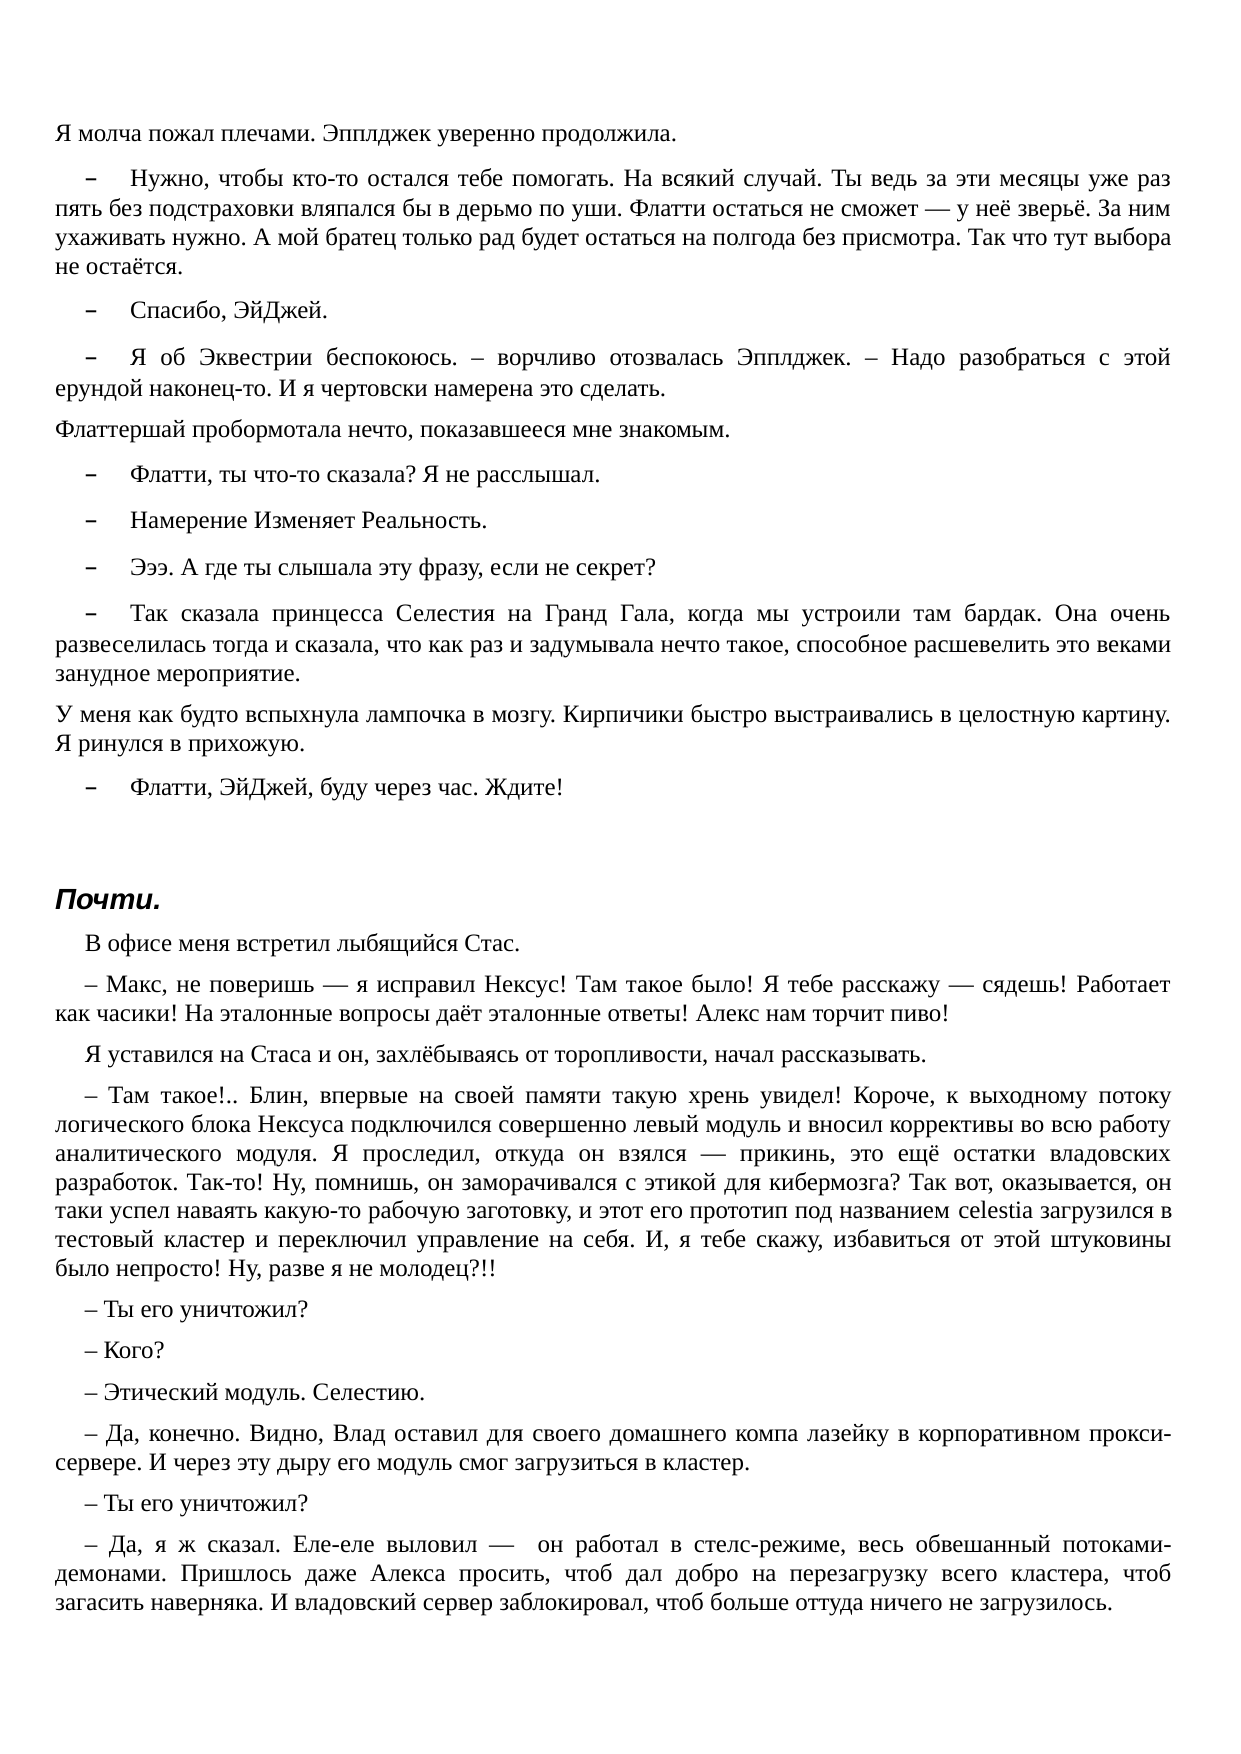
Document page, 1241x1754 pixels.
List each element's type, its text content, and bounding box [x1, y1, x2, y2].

list У меня как будто вспыхнула лампочка в мозгу. Кирпичики быстро выстраивались в целостную картину. Я ринулся в прихожую. [55, 699, 1172, 757]
text – Ты его уничтожил? [55, 1294, 1172, 1323]
list Спасибо, ЭйДжей. [55, 292, 1172, 326]
list Так сказала принцесса Селестия на Гранд Гала, когда мы устроили там бардак. Она очень развеселилась тогда и сказала, что как раз и задумывала нечто такое, способное расшевелить это веками занудное мероприятие. [55, 595, 1172, 687]
list Намерение Изменяет Реальность. [55, 502, 1172, 536]
text – Макс, не поверишь — я исправил Нексус! Там такое было! Я тебе расскажу — сядешь! Работает как часики! На эталонные вопросы даёт эталонные ответы! Алекс нам торчит пиво! [55, 969, 1172, 1027]
list Я молча пожал плечами. Эпплджек уверенно продолжила. [55, 118, 1172, 147]
text – Да, конечно. Видно, Влад оставил для своего домашнего компа лазейку в корпоративном прокси-сервере. И через эту дыру его модуль смог загрузиться в кластер. [55, 1418, 1172, 1475]
list Флаттершай пробормотала нечто, показавшееся мне знакомым. [55, 414, 1172, 443]
list Я об Эквестрии беспокоюсь. – ворчливо отозвалась Эпплджек. – Надо разобраться с этой ерундой наконец-то. И я чертовски намерена это сделать. [55, 339, 1172, 402]
text В офисе меня встретил лыбящийся Стас. [55, 928, 1172, 957]
text – Там такое!.. Блин, впервые на своей памяти такую хрень увидел! Короче, к выходному потоку логического блока Нексуса подключился совершенно левый модуль и вносил коррективы во всю работу аналитического модуля. Я проследил, откуда он взялся — прикинь, это ещё остатки владовских разработок. Так-то! Ну, помнишь, он заморачивался с этикой для кибермозга? Так вот, оказывается, он таки успел наваять какую-то рабочую заготовку, и этот его прототип под названием celestia загрузился в тестовый кластер и переключил управление на себя. И, я тебе скажу, избавиться от этой штуковины было непросто! Ну, разве я не молодец?!! [55, 1080, 1172, 1282]
list Флатти, ЭйДжей, буду через час. Ждите! [55, 769, 1172, 803]
text – Этический модуль. Селестию. [55, 1377, 1172, 1405]
text – Кого? [55, 1335, 1172, 1364]
list Флатти, ты что-то сказала? Я не расслышал. [55, 455, 1172, 489]
subtitle Почти. [55, 882, 1172, 915]
list Эээ. А где ты слышала эту фразу, если не секрет? [55, 548, 1172, 582]
text Я уставился на Стаса и он, захлёбываясь от торопливости, начал рассказывать. [55, 1039, 1172, 1068]
text – Да, я ж сказал. Еле-еле выловил — он работал в стелс-режиме, весь обвешанный потоками-демонами. Пришлось даже Алекса просить, чтоб дал добро на перезагрузку всего кластера, чтоб загасить наверняка. И владовский сервер заблокировал, чтоб больше оттуда ничего не загрузилось. [55, 1529, 1172, 1615]
text – Ты его уничтожил? [55, 1488, 1172, 1517]
list Нужно, чтобы кто-то остался тебе помогать. На всякий случай. Ты ведь за эти месяцы уже раз пять без подстраховки вляпался бы в дерьмо по уши. Флатти остаться не сможет — у неё зверьё. За ним ухаживать нужно. А мой братец только рад будет остаться на полгода без присмотра. Так что тут выбора не остаётся. [55, 159, 1172, 280]
